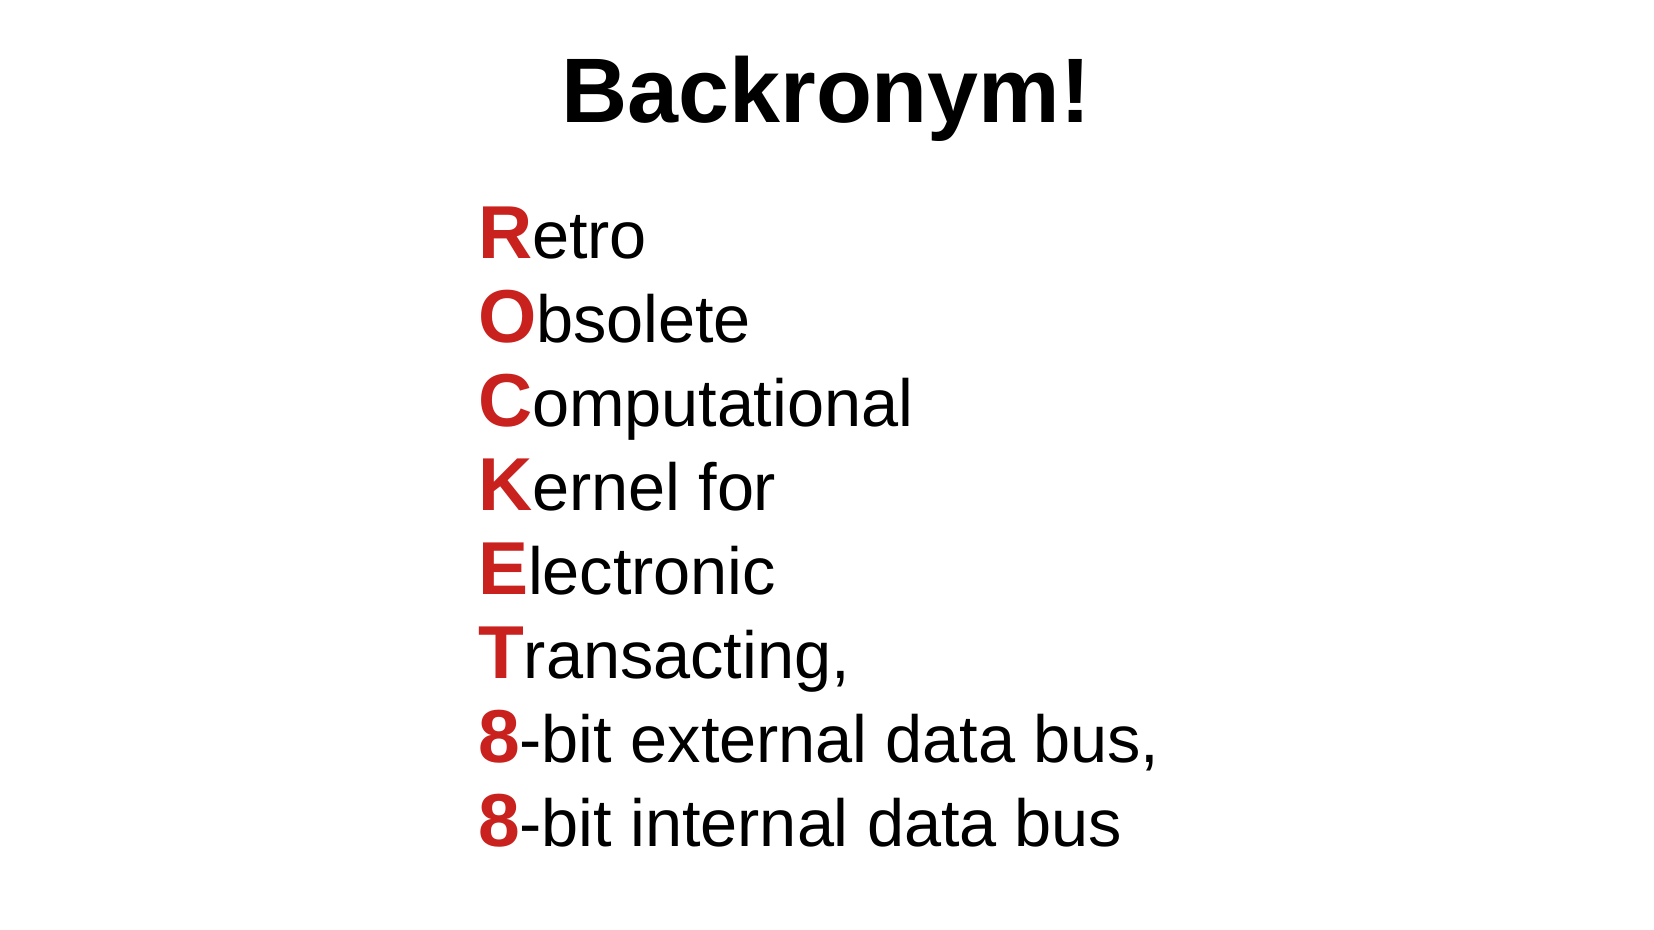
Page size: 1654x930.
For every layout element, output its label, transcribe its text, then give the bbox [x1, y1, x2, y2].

text_box Retro Obsolete Computational Kernel for Electronic Transacting, 8-bit external data bus, 8-bit internal data bus [463, 183, 1176, 871]
title Backronym! [82, 13, 1571, 169]
